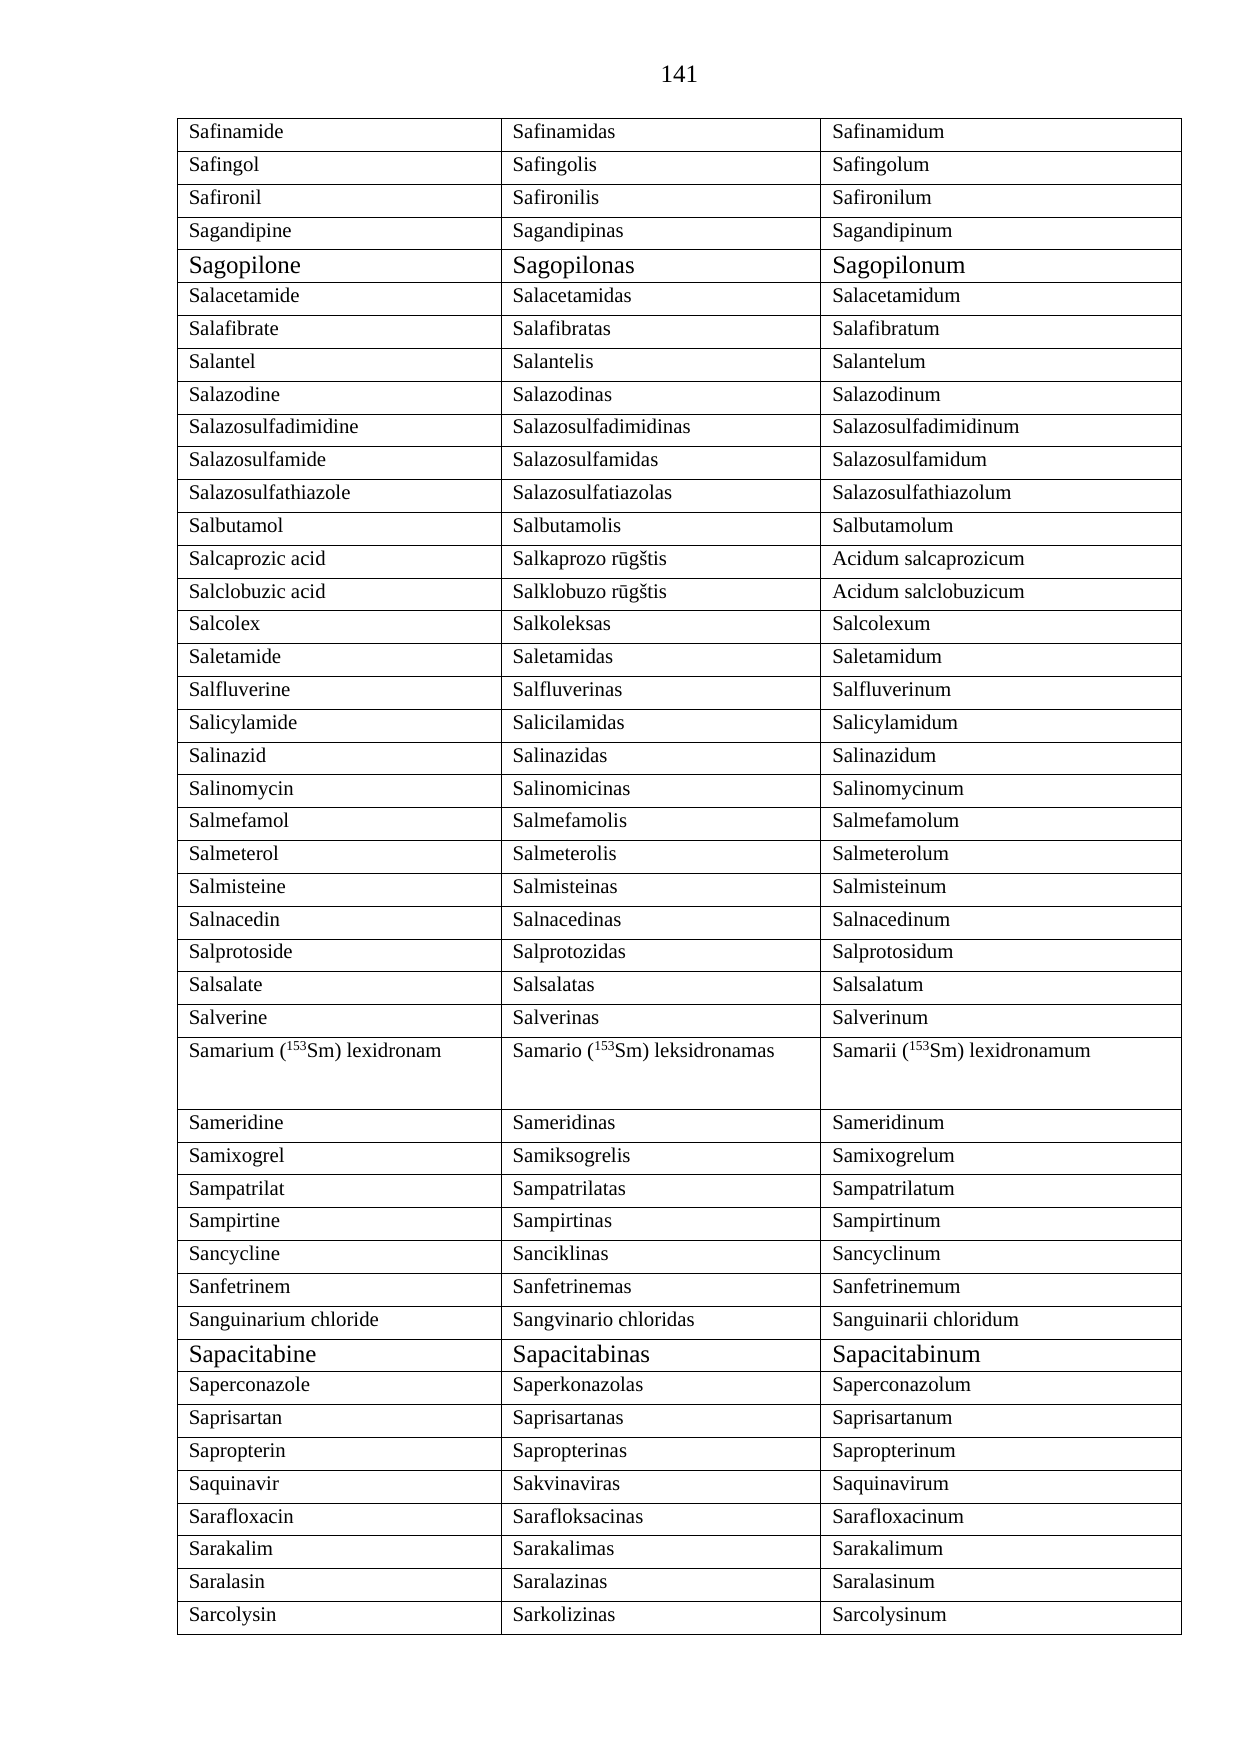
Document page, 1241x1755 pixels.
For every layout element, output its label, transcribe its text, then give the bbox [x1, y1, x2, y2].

table_cell Salmefamolum [821, 808, 1181, 840]
table_cell Salnacedinas [502, 907, 820, 938]
table_cell Sampirtinum [821, 1208, 1181, 1240]
table_cell Saperconazole [178, 1372, 501, 1404]
table_cell Salcolex [178, 611, 501, 643]
table_cell Salsalatum [821, 972, 1181, 1004]
table_cell Salinazid [178, 743, 501, 774]
table_cell Sanfetrinemas [502, 1274, 820, 1306]
table_cell Sameridine [178, 1110, 501, 1142]
table_cell Sagopilonas [502, 250, 820, 282]
table_cell Saprisartan [178, 1405, 501, 1437]
table_cell Salmeterol [178, 841, 501, 873]
table_cell Salmeterolis [502, 841, 820, 873]
table_cell Saquinavirum [821, 1471, 1181, 1502]
table_cell Salmisteinas [502, 874, 820, 906]
table_cell Safingol [178, 152, 501, 184]
table_cell Salfluverinas [502, 677, 820, 709]
table_cell Sarakalim [178, 1536, 501, 1568]
table_cell Salclobuzic acid [178, 579, 501, 610]
table_cell Salverine [178, 1005, 501, 1037]
table_cell Sarcolysinum [821, 1602, 1181, 1634]
table_cell Samario (153Sm) leksidronamas [502, 1038, 820, 1109]
table_cell Salbutamolum [821, 513, 1181, 545]
table_cell Samarii (153Sm) lexidronamum [821, 1038, 1181, 1109]
table_cell Salcolexum [821, 611, 1181, 643]
table_cell Salazosulfadimidinas [502, 415, 820, 446]
table_cell Salfluverinum [821, 677, 1181, 709]
table_cell Sapropterinum [821, 1438, 1181, 1470]
table_cell Salnacedin [178, 907, 501, 938]
table_cell Salazodinas [502, 382, 820, 413]
table_cell Saperkonazolas [502, 1372, 820, 1404]
table_cell Sarcolysin [178, 1602, 501, 1634]
table_cell Sampatrilatum [821, 1175, 1181, 1207]
table_cell Sagopilonum [821, 250, 1181, 282]
table_cell Salkoleksas [502, 611, 820, 643]
table_cell Safingolis [502, 152, 820, 184]
table_cell Salinazidas [502, 743, 820, 774]
table_cell Salprotoside [178, 940, 501, 971]
table_cell Safironilum [821, 185, 1181, 217]
table_cell Salafibratum [821, 316, 1181, 348]
table_cell Salkaprozo rūgštis [502, 546, 820, 577]
table_cell Salsalate [178, 972, 501, 1004]
table_cell Sanciklinas [502, 1241, 820, 1273]
table_cell Salafibratas [502, 316, 820, 348]
table_cell Salverinas [502, 1005, 820, 1037]
table_cell Sancyclinum [821, 1241, 1181, 1273]
table_cell Sarkolizinas [502, 1602, 820, 1634]
table_cell Sancycline [178, 1241, 501, 1273]
table_cell Saquinavir [178, 1471, 501, 1502]
table_cell Sarakalimas [502, 1536, 820, 1568]
table_cell Salazosulfadimidinum [821, 415, 1181, 446]
table_cell Sapropterinas [502, 1438, 820, 1470]
table_cell Sagopilone [178, 250, 501, 282]
table_cell Safironil [178, 185, 501, 217]
table_cell Saprisartanas [502, 1405, 820, 1437]
table_cell Salazosulfathiazole [178, 480, 501, 512]
table_cell Samixogrel [178, 1143, 501, 1174]
table_cell Salmeterolum [821, 841, 1181, 873]
table_cell Sanguinarium chloride [178, 1307, 501, 1338]
table_cell Saralasin [178, 1569, 501, 1601]
table_cell Salmefamolis [502, 808, 820, 840]
table_cell Salacetamide [178, 283, 501, 315]
table_cell Salfluverine [178, 677, 501, 709]
table_cell Sampatrilatas [502, 1175, 820, 1207]
table_cell Salmisteinum [821, 874, 1181, 906]
table_cell Sampatrilat [178, 1175, 501, 1207]
table_cell Salsalatas [502, 972, 820, 1004]
table_cell Samarium (153Sm) lexidronam [178, 1038, 501, 1109]
table_cell Saletamidum [821, 644, 1181, 676]
table_cell Salacetamidum [821, 283, 1181, 315]
table_cell Salmefamol [178, 808, 501, 840]
table_cell Salazosulfatiazolas [502, 480, 820, 512]
table_cell Salcaprozic acid [178, 546, 501, 577]
table_cell Acidum salcaprozicum [821, 546, 1181, 577]
table_cell Safinamidum [821, 119, 1181, 151]
table_cell Sarafloxacin [178, 1504, 501, 1535]
table_cell Safironilis [502, 185, 820, 217]
table_cell Salinomicinas [502, 775, 820, 807]
table_cell Salantel [178, 349, 501, 381]
table_cell Salicilamidas [502, 710, 820, 742]
table_cell Salprotozidas [502, 940, 820, 971]
table_cell Sampirtine [178, 1208, 501, 1240]
table_cell Salicylamide [178, 710, 501, 742]
table_cell Sarafloksacinas [502, 1504, 820, 1535]
table_cell Sanfetrinemum [821, 1274, 1181, 1306]
table_cell Salazosulfamide [178, 447, 501, 479]
table_cell Salazosulfathiazolum [821, 480, 1181, 512]
table_cell Samiksogrelis [502, 1143, 820, 1174]
table_cell Salbutamol [178, 513, 501, 545]
table_cell Sameridinum [821, 1110, 1181, 1142]
table_cell Sarakalimum [821, 1536, 1181, 1568]
table_cell Salicylamidum [821, 710, 1181, 742]
table_cell Sagandipine [178, 218, 501, 249]
table_cell Salmisteine [178, 874, 501, 906]
table_cell Salazodinum [821, 382, 1181, 413]
table_cell Saletamide [178, 644, 501, 676]
table_cell Sapropterin [178, 1438, 501, 1470]
table_cell Salverinum [821, 1005, 1181, 1037]
table_cell Saletamidas [502, 644, 820, 676]
table_cell Samixogrelum [821, 1143, 1181, 1174]
table_cell Saprisartanum [821, 1405, 1181, 1437]
table_cell Salazodine [178, 382, 501, 413]
table_cell Salbutamolis [502, 513, 820, 545]
table_cell Saperconazolum [821, 1372, 1181, 1404]
table_cell Salprotosidum [821, 940, 1181, 971]
table_cell Salklobuzo rūgštis [502, 579, 820, 610]
table_cell Sapacitabine [178, 1340, 501, 1371]
table_cell Sameridinas [502, 1110, 820, 1142]
table_cell Sampirtinas [502, 1208, 820, 1240]
table_cell Salafibrate [178, 316, 501, 348]
table_cell Salinomycin [178, 775, 501, 807]
table_cell Sagandipinum [821, 218, 1181, 249]
table_cell Salantelis [502, 349, 820, 381]
table_cell Salinazidum [821, 743, 1181, 774]
table_cell Sakvinaviras [502, 1471, 820, 1502]
table_cell Salinomycinum [821, 775, 1181, 807]
table_cell Sarafloxacinum [821, 1504, 1181, 1535]
table_cell Sagandipinas [502, 218, 820, 249]
table_cell Salazosulfamidas [502, 447, 820, 479]
table_cell Acidum salclobuzicum [821, 579, 1181, 610]
table_cell Sanfetrinem [178, 1274, 501, 1306]
table_cell Sanguinarii chloridum [821, 1307, 1181, 1338]
table_cell Salacetamidas [502, 283, 820, 315]
table_cell Salantelum [821, 349, 1181, 381]
table_cell Salazosulfadimidine [178, 415, 501, 446]
table_cell Safinamidas [502, 119, 820, 151]
table_cell Salnacedinum [821, 907, 1181, 938]
table_cell Saralasinum [821, 1569, 1181, 1601]
table_cell Sangvinario chloridas [502, 1307, 820, 1338]
table_cell Salazosulfamidum [821, 447, 1181, 479]
table_cell Safinamide [178, 119, 501, 151]
table_cell Sapacitabinas [502, 1340, 820, 1371]
table_cell Saralazinas [502, 1569, 820, 1601]
table_cell Safingolum [821, 152, 1181, 184]
table_cell Sapacitabinum [821, 1340, 1181, 1371]
